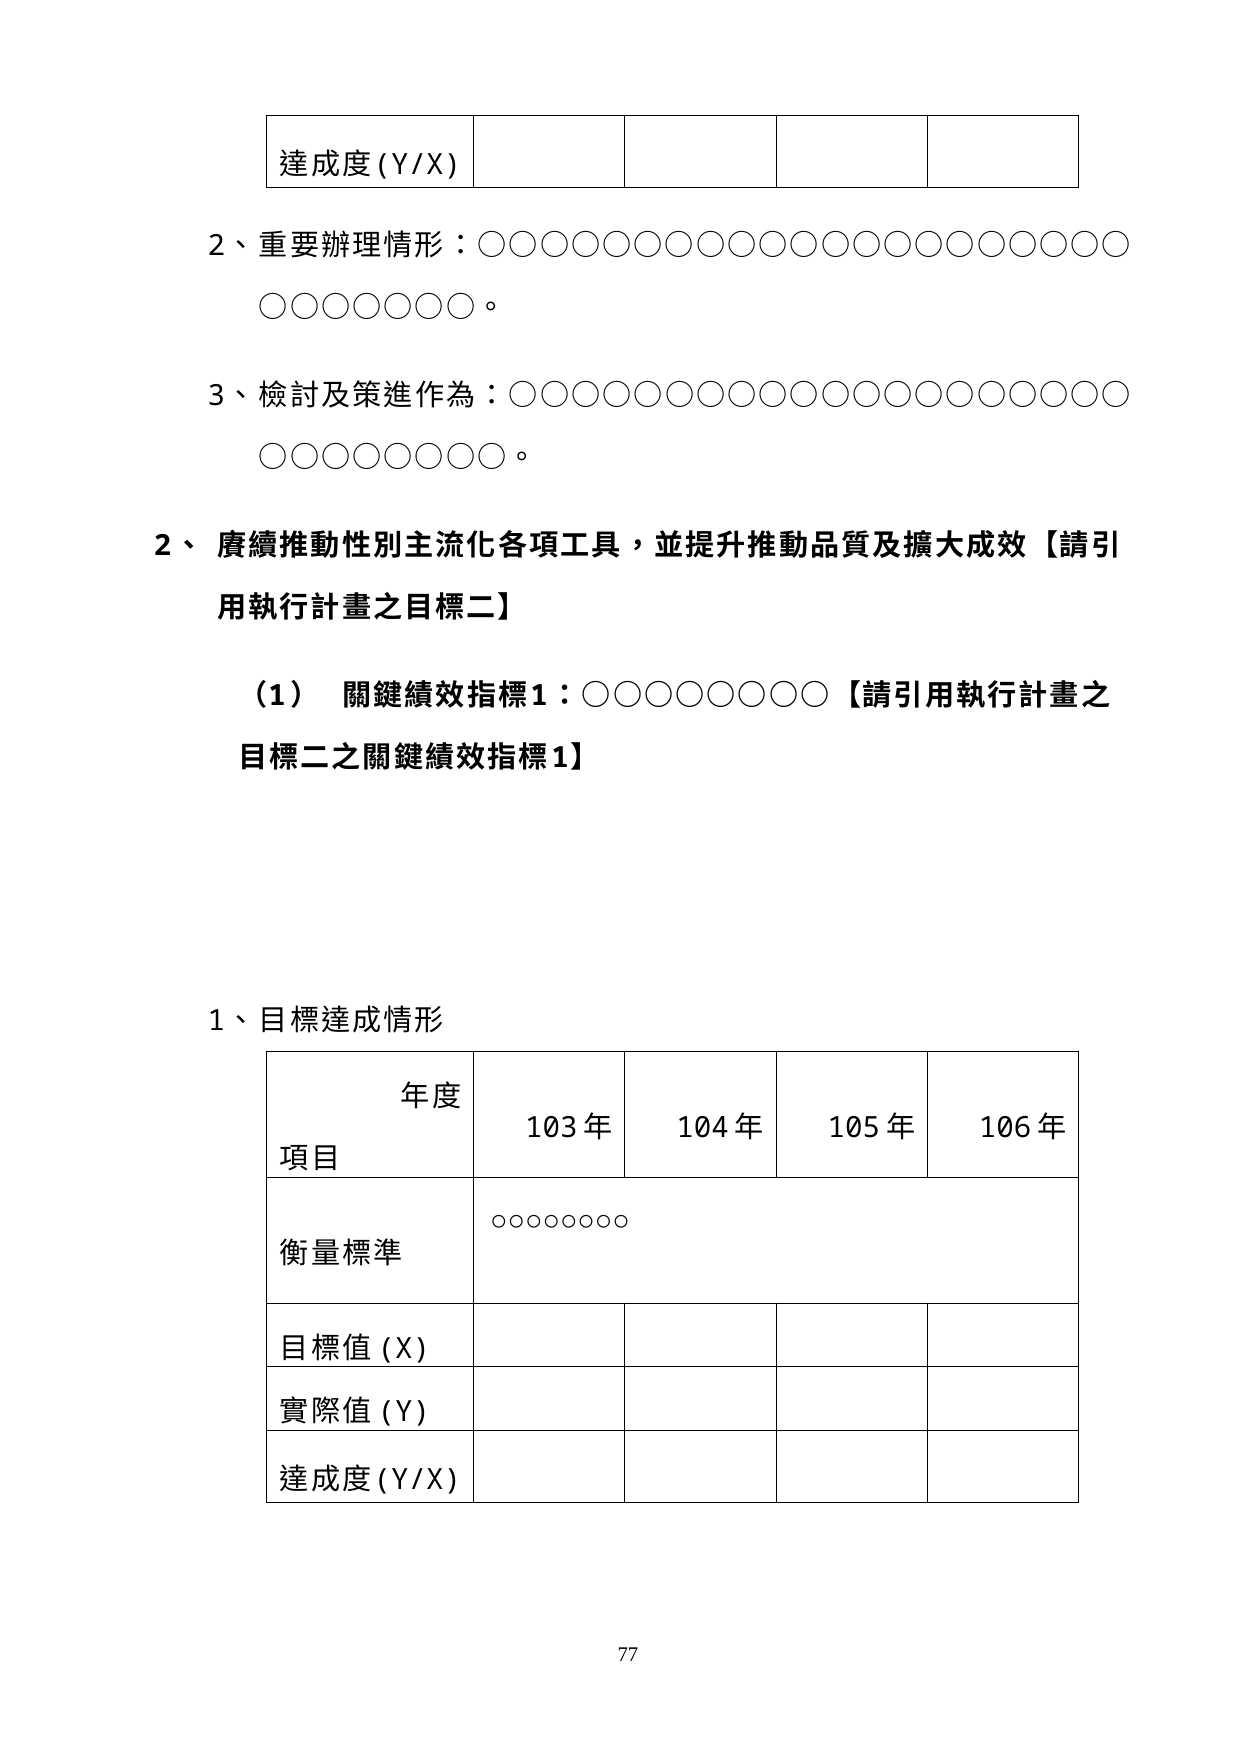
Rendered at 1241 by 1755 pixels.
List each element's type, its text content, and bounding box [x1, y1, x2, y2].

table_cell [777, 1431, 927, 1502]
table_header 年度 項目 [267, 1052, 473, 1177]
table_cell [928, 1367, 1078, 1430]
table_cell [474, 116, 624, 187]
list 賡續推動性別主流化各項工具，並提升推動品質及擴大成效【請引用執行計畫之目標二】 [146, 501, 1133, 626]
table_cell [474, 1304, 624, 1366]
table_cell [625, 116, 776, 187]
table_cell ○○○○○○○○ [474, 1178, 1078, 1303]
table_header 104年 [625, 1052, 776, 1177]
table_cell [777, 116, 927, 187]
table_cell 衡量標準 [267, 1178, 473, 1303]
table_cell [625, 1304, 776, 1366]
text 2、重要辦理情形：○○○○○○○○○○○○○○○○○○○○○○○○○○○○。 [202, 201, 1133, 326]
table_header 103年 [474, 1052, 624, 1177]
text 1、目標達成情形 [202, 976, 1133, 1038]
table_cell 達成度(Y/X) [267, 1431, 473, 1502]
table_cell 達成度(Y/X) [267, 116, 473, 187]
table_cell 目標值(X) [267, 1304, 473, 1366]
table_cell 實際值(Y) [267, 1367, 473, 1430]
table_cell [777, 1304, 927, 1366]
table_cell [928, 1431, 1078, 1502]
table_cell [625, 1431, 776, 1502]
list 關鍵績效指標1：○○○○○○○○【請引用執行計畫之目標二之關鍵績效指標1】 [232, 651, 1133, 776]
table_cell [625, 1367, 776, 1430]
table_cell [928, 1304, 1078, 1366]
table_header 105年 [777, 1052, 927, 1177]
table_cell [928, 116, 1078, 187]
table_cell [474, 1367, 624, 1430]
text 3、檢討及策進作為：○○○○○○○○○○○○○○○○○○○○○○○○○○○○。 [202, 351, 1133, 476]
table_cell [474, 1431, 624, 1502]
table_header 106年 [928, 1052, 1078, 1177]
table_cell [777, 1367, 927, 1430]
